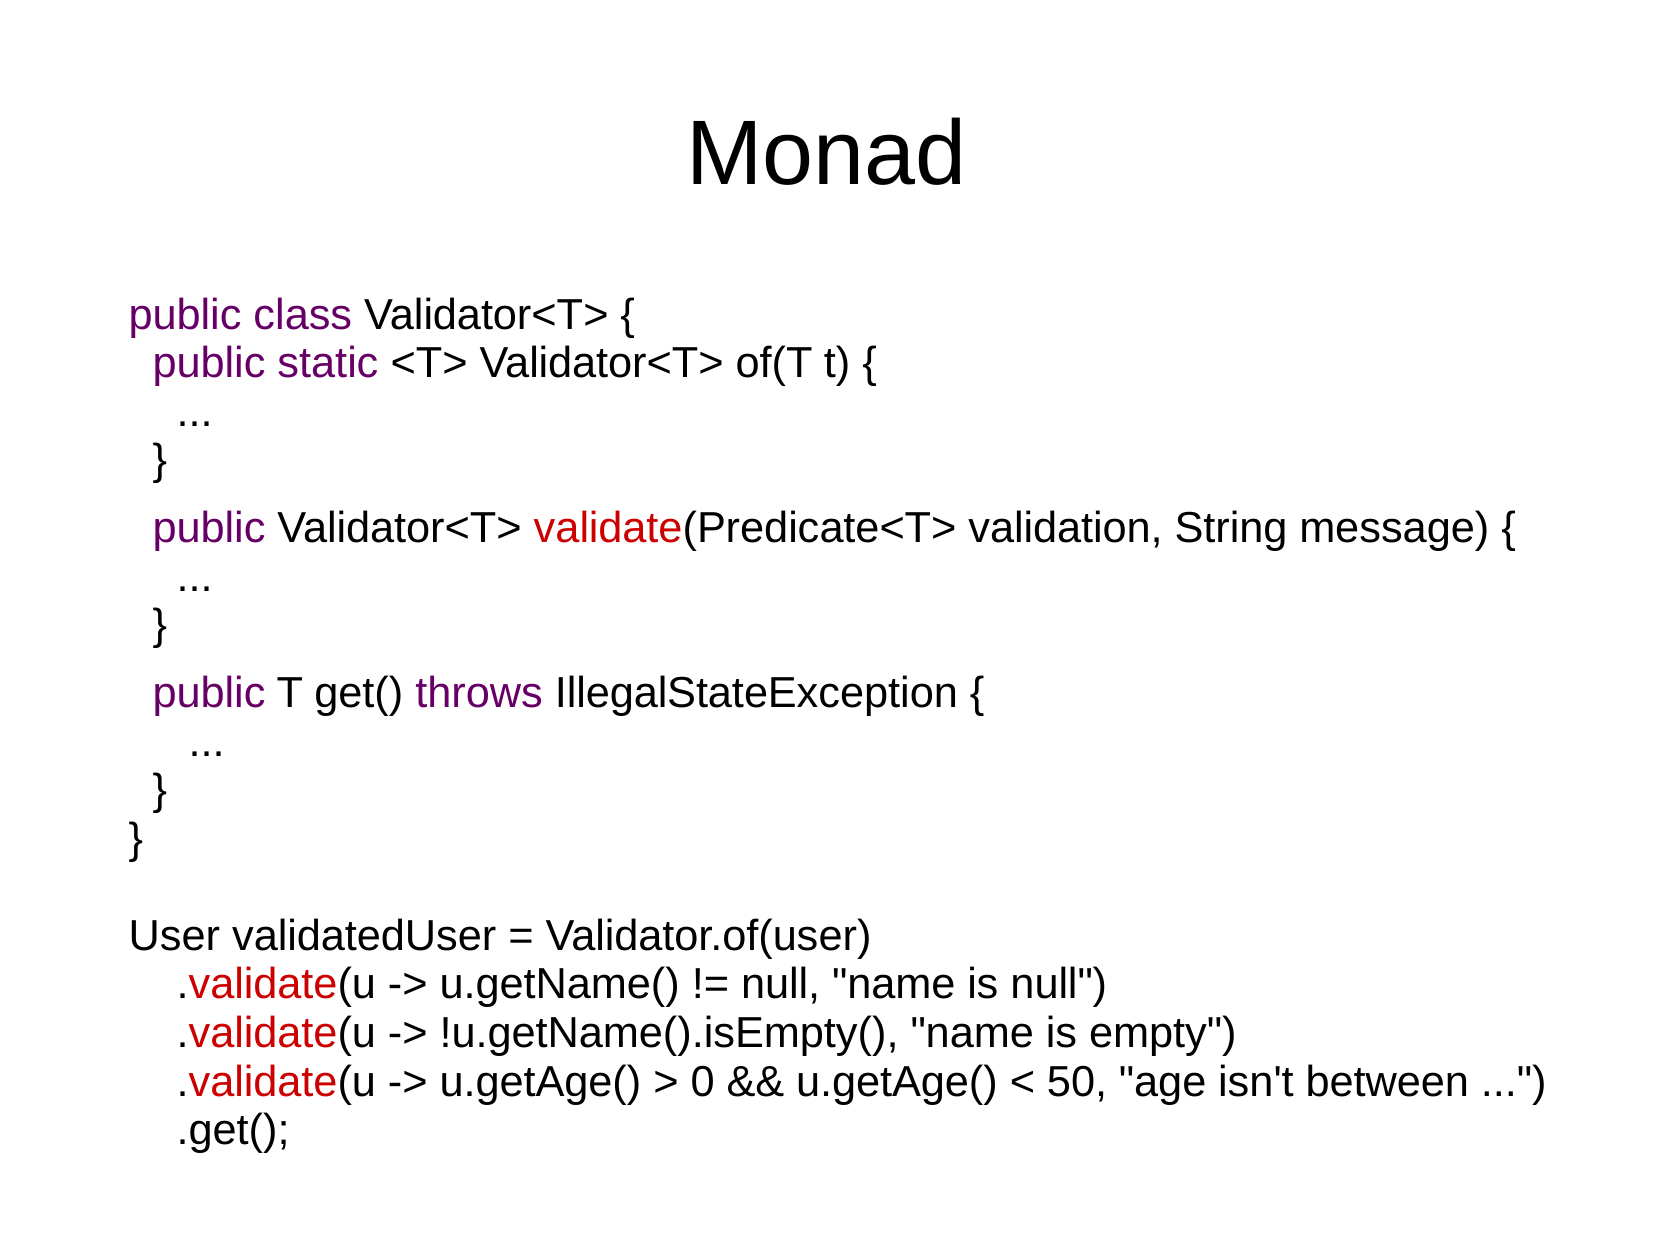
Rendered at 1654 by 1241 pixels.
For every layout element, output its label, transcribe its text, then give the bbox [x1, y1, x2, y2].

title Monad [82, 49, 1571, 257]
list public class Validator<T> { public static <T> Validator<T> of(T t) { ... } public Validator<T> validate(Predicate<T> validation, String message) { ... } public T get() throws IllegalStateException { ... } } User validatedUser = Validator.of(user) .validate(u -> u.getName() != null, "name is null") .validate(u -> !u.getName().isEmpty(), "name is empty") .validate(u -> u.getAge() > 0 && u.getAge() < 50, "age isn't between ...") .get(); [82, 290, 1571, 1201]
